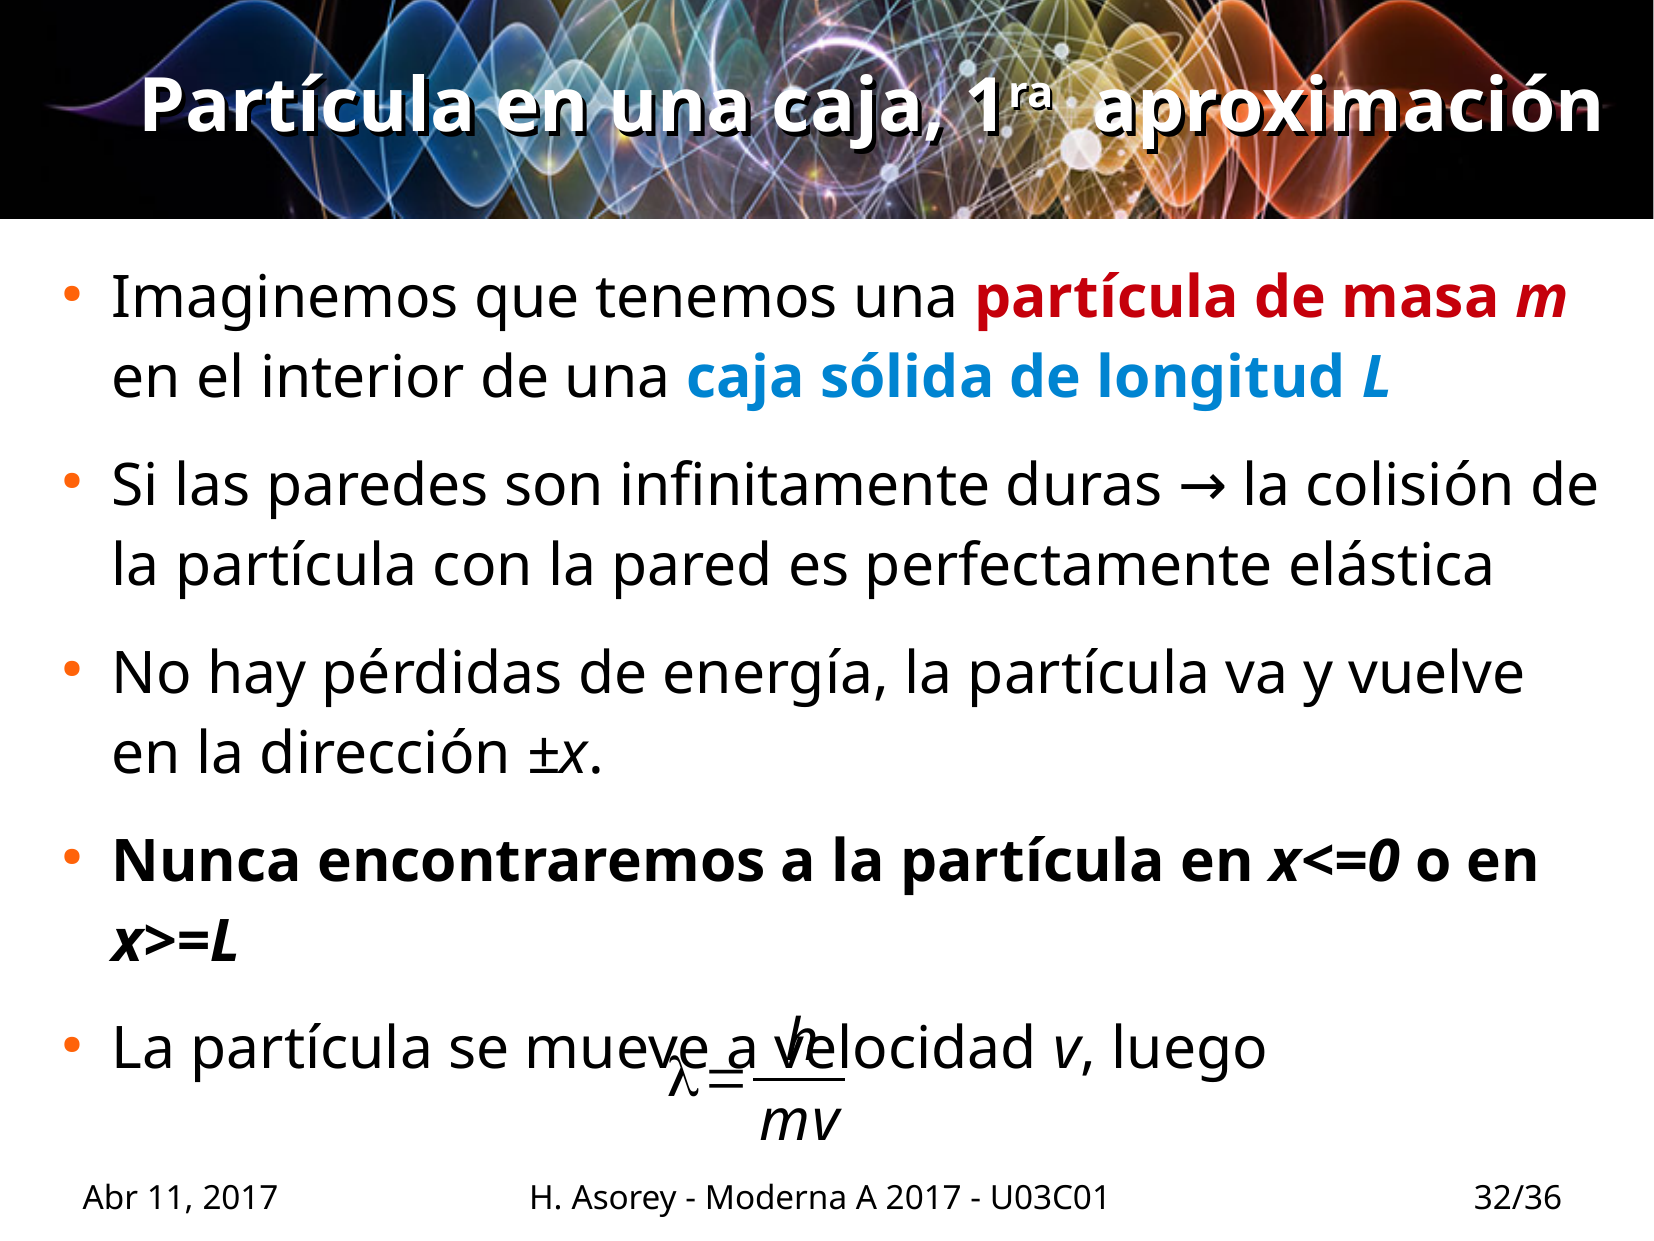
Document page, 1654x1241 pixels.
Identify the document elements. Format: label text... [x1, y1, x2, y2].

picture [0, 0, 1654, 219]
chart [660, 1004, 854, 1156]
list Imaginemos que tenemos una partícula de masa m en el interior de una caja sólida de longitud L Si las paredes son infinitamente duras → la colisión de la partícula con la pared es perfectamente elástica No hay pérdidas de energía, la partícula va y vuelve en la dirección ±x. Nunca encontraremos a la partícula en x<=0 o en x>=L La partícula se mueve a velocidad v, luego [45, 255, 1606, 1156]
title Partícula en una caja, 1ra aproximación [45, 15, 1606, 191]
